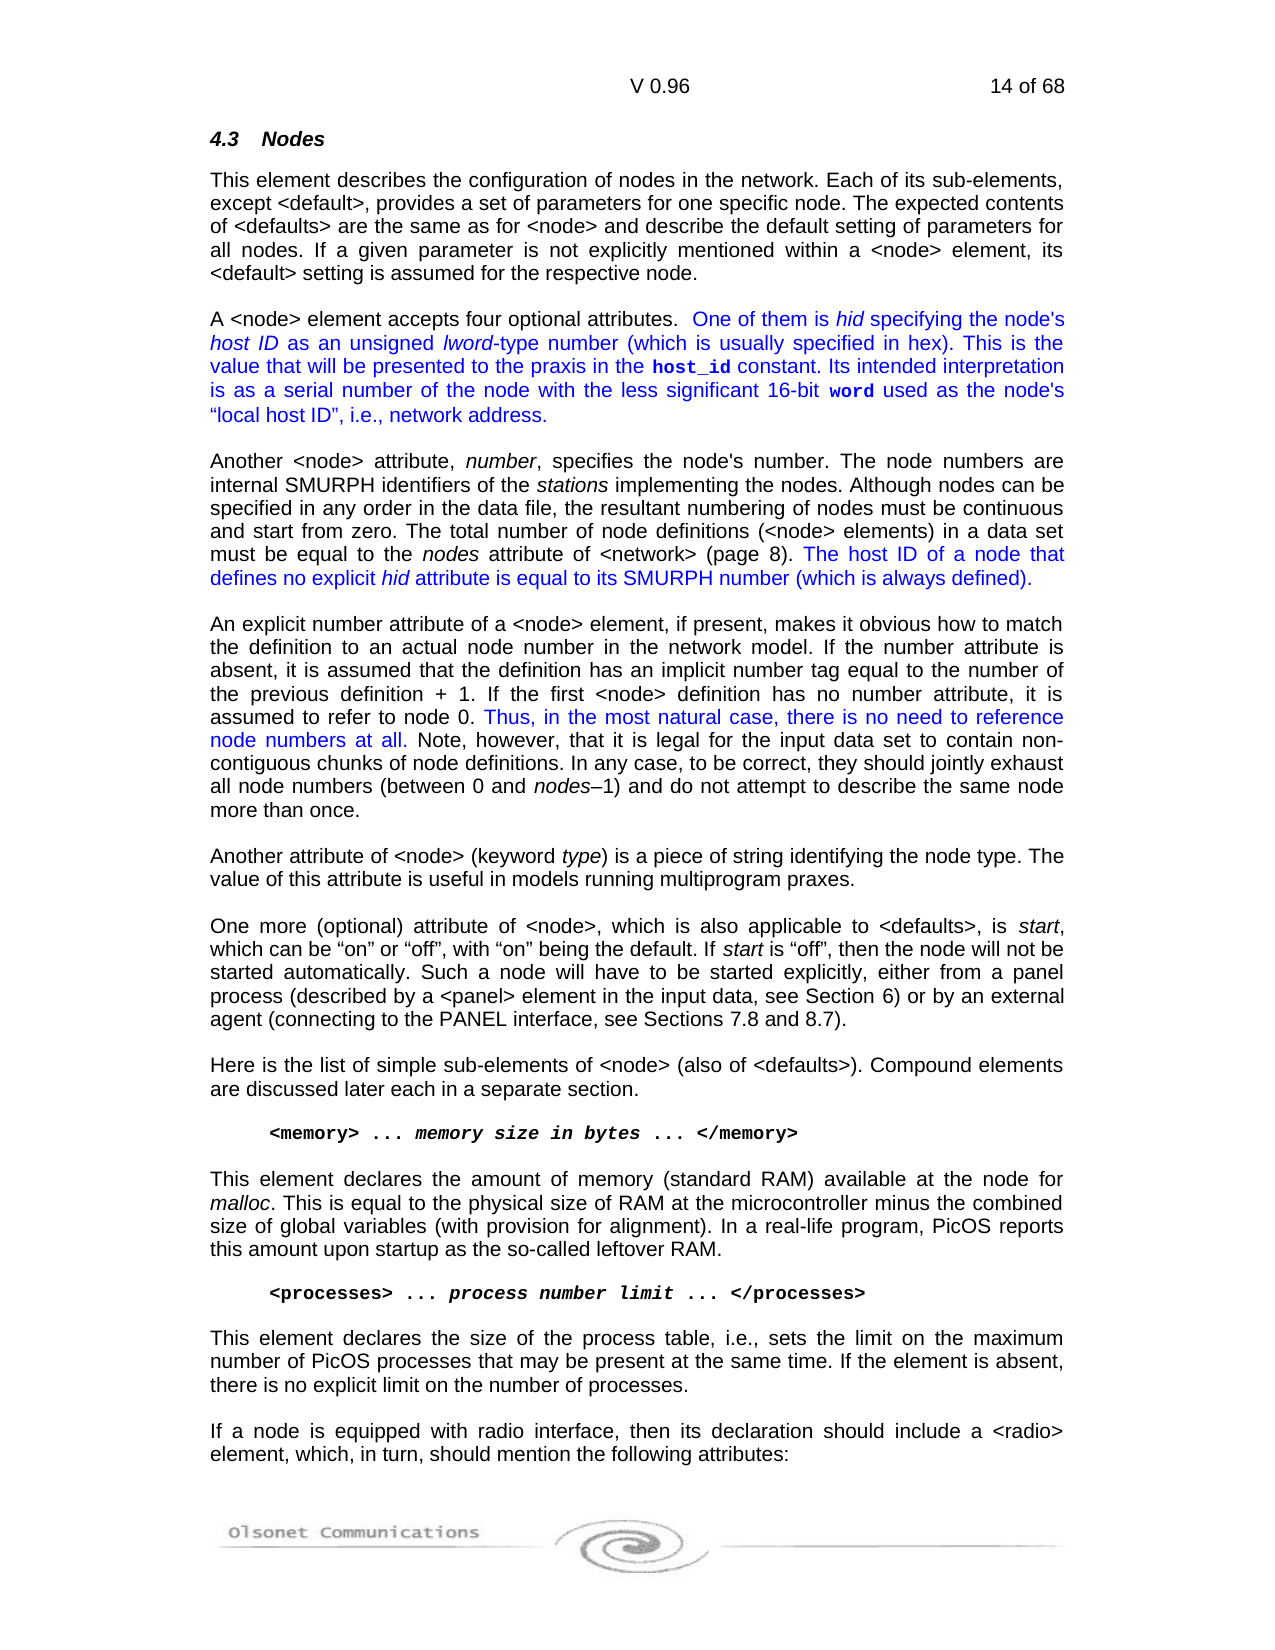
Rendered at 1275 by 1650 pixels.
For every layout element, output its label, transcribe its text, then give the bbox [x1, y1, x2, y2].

text Here is the list of simple sub-elements of <node> (also of <defaults>). Compound elements are discussed later each in a separate section. [210, 1054, 1065, 1100]
text <memory> ... memory size in bytes ... </memory> [269, 1123, 1065, 1145]
text If a node is equipped with radio interface, then its declaration should include a <radio> element, which, in turn, should mention the following attributes: [210, 1419, 1065, 1466]
text An explicit number attribute of a <node> element, if present, makes it obvious how to match the definition to an actual node number in the network model. If the number attribute is absent, it is assumed that the definition has an implicit number tag equal to the number of the previous definition + 1. If the first <node> definition has no number attribute, it is assumed to refer to node 0. Thus, in the most natural case, there is no need to reference node numbers at all. Note, however, that it is legal for the input data set to contain non-contiguous chunks of node definitions. In any case, to be correct, they should jointly exhaust all node numbers (between 0 and nodes–1) and do not attempt to describe the same node more than once. [210, 612, 1065, 822]
picture [210, 1504, 1065, 1596]
text This element declares the amount of memory (standard RAM) available at the node for malloc. This is equal to the physical size of RAM at the microcontroller minus the combined size of global variables (with provision for alignment). In a real-life program, PicOS reports this amount upon startup as the so-called leftover RAM. [210, 1168, 1065, 1261]
text One more (optional) attribute of <node>, which is also applicable to <defaults>, is start, which can be “on” or “off”, with “on” being the default. If start is “off”, then the node will not be started automatically. Such a node will have to be started explicitly, either from a panel process (described by a <panel> element in the input data, see Section 6) or by an external agent (connecting to the PANEL interface, see Sections 7.8 and 8.7). [210, 914, 1065, 1031]
text This element describes the configuration of nodes in the network. Each of its sub-elements, except <default>, provides a set of parameters for one specific node. The expected contents of <defaults> are the same as for <node> and describe the default setting of parameters for all nodes. If a given parameter is not explicitly mentioned within a <node> element, its <default> setting is assumed for the respective node. [210, 169, 1065, 285]
text This element declares the size of the process table, i.e., sets the limit on the maximum number of PicOS processes that may be present at the same time. If the element is absent, there is no explicit limit on the number of processes. [210, 1327, 1065, 1396]
text <processes> ... process number limit ... </processes> [269, 1284, 1065, 1305]
subtitle Nodes [210, 128, 1065, 151]
text Another attribute of <node> (keyword type) is a piece of string identifying the node type. The value of this attribute is useful in models running multiprogram praxes. [210, 845, 1065, 891]
text A <node> element accepts four optional attributes. One of them is hid specifying the node's host ID as an unsigned lword-type number (which is usually specified in hex). This is the value that will be presented to the praxis in the host_id constant. Its intended interpretation is as a serial number of the node with the less significant 16-bit word used as the node's “local host ID”, i.e., network address. [210, 308, 1065, 427]
text Another <node> attribute, number, specifies the node's number. The node numbers are internal SMURPH identifiers of the stations implementing the nodes. Although nodes can be specified in any order in the data file, the resultant numbering of nodes must be continuous and start from zero. The total number of node definitions (<node> elements) in a data set must be equal to the nodes attribute of <network> (page 9). The host ID of a node that defines no explicit hid attribute is equal to its SMURPH number (which is always defined). [210, 450, 1065, 589]
